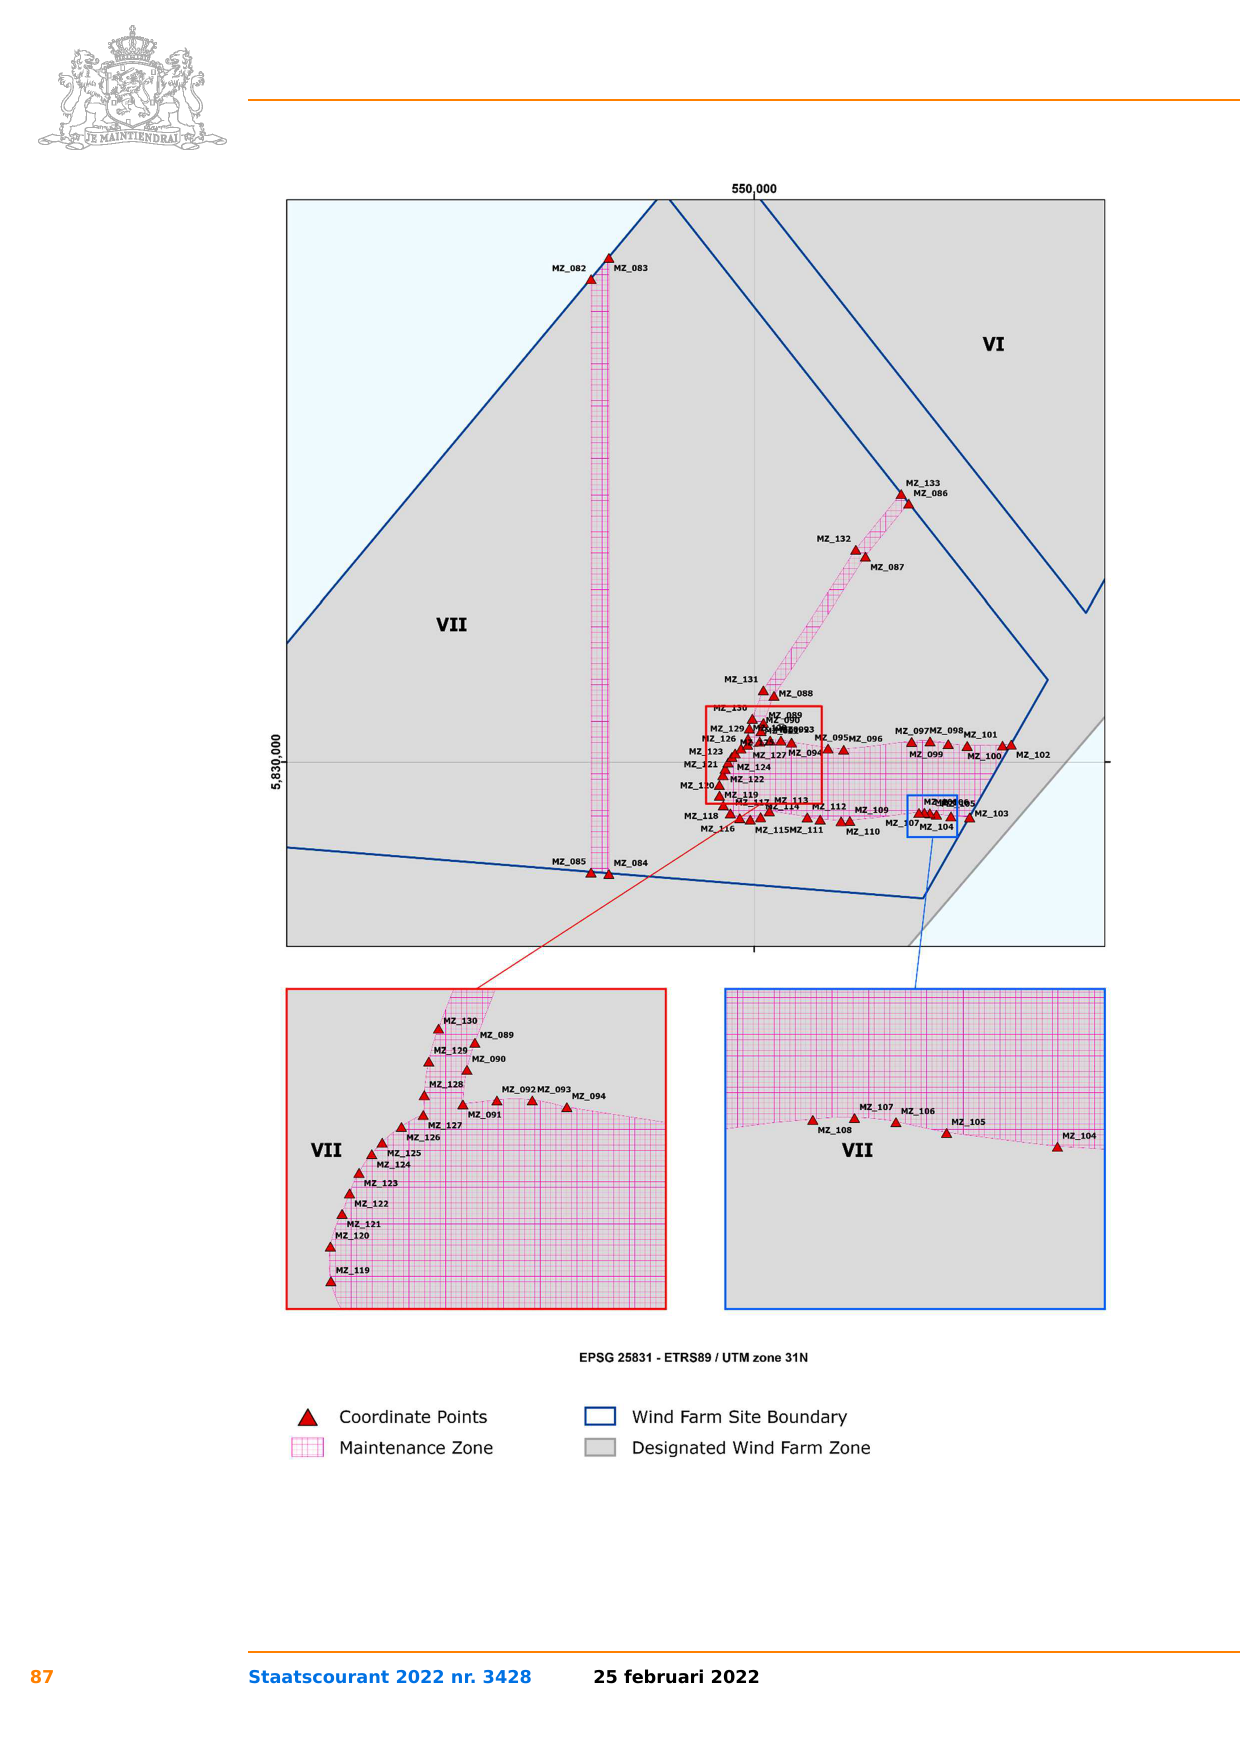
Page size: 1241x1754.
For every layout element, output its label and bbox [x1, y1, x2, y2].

picture [38, 25, 227, 150]
picture [248, 155, 1134, 1496]
